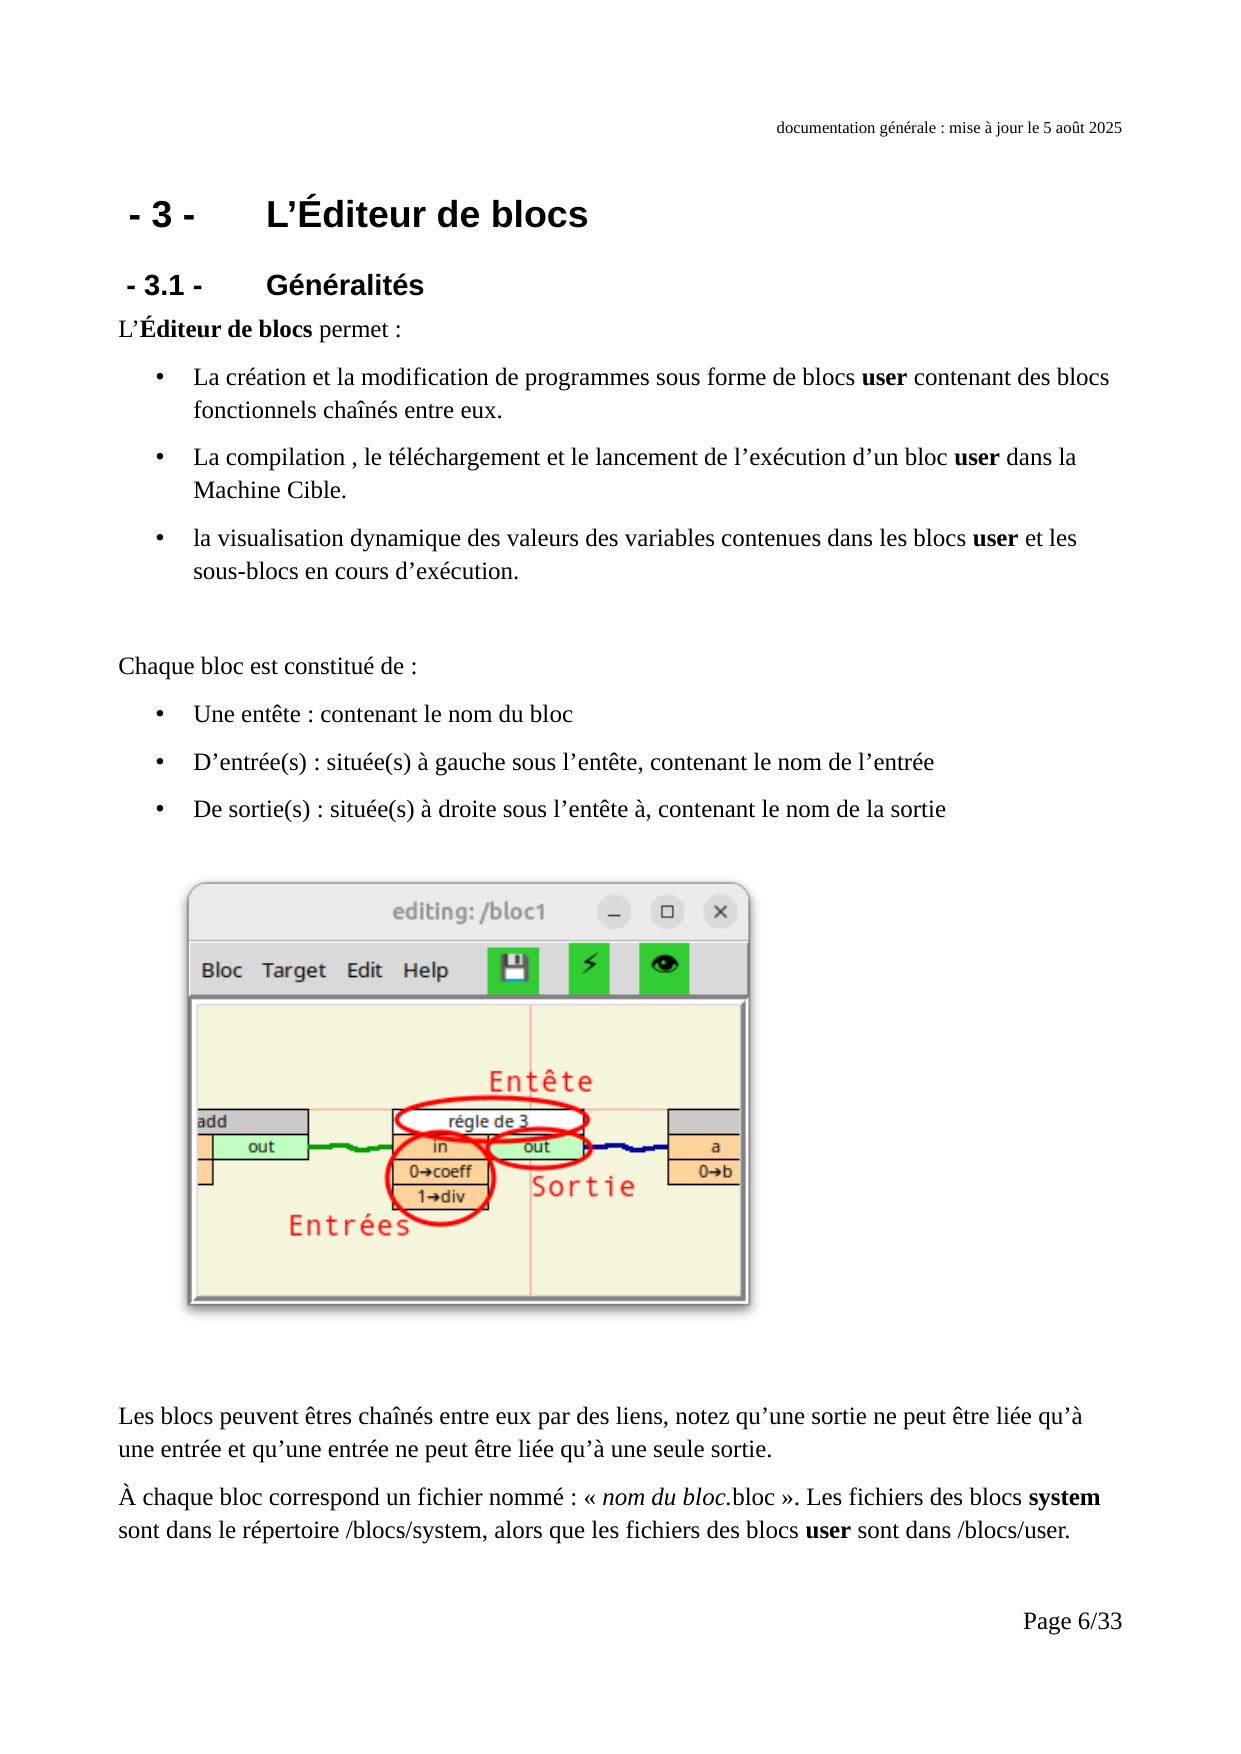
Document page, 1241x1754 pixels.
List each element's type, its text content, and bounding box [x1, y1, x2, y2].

text L’Éditeur de blocs permet : [118, 314, 1122, 343]
list la visualisation dynamique des valeurs des variables contenues dans les blocs user et les sous-blocs en cours d’exécution. [156, 523, 1122, 585]
list D’entrée(s) : située(s) à gauche sous l’entête, contenant le nom de l’entrée [156, 747, 1122, 775]
text À chaque bloc correspond un fichier nommé : « nom du bloc.bloc ». Les fichiers des blocs system sont dans le répertoire /blocs/system, alors que les fichiers des blocs user sont dans /blocs/user. [118, 1482, 1122, 1544]
picture [167, 865, 771, 1331]
text Les blocs peuvent êtres chaînés entre eux par des liens, notez qu’une sortie ne peut être liée qu’à une entrée et qu’une entrée ne peut être liée qu’à une seule sortie. [118, 1401, 1122, 1463]
list La création et la modification de programmes sous forme de blocs user contenant des blocs fonctionnels chaînés entre eux. [156, 362, 1122, 424]
subtitle L’Éditeur de blocs [118, 192, 1122, 235]
text Chaque bloc est constitué de : [118, 651, 1122, 680]
list Une entête : contenant le nom du bloc [156, 699, 1122, 728]
list De sortie(s) : située(s) à droite sous l’entête à, contenant le nom de la sortie [156, 794, 1122, 823]
subtitle Généralités [118, 268, 1122, 302]
list La compilation , le téléchargement et le lancement de l’exécution d’un bloc user dans la Machine Cible. [156, 442, 1122, 504]
